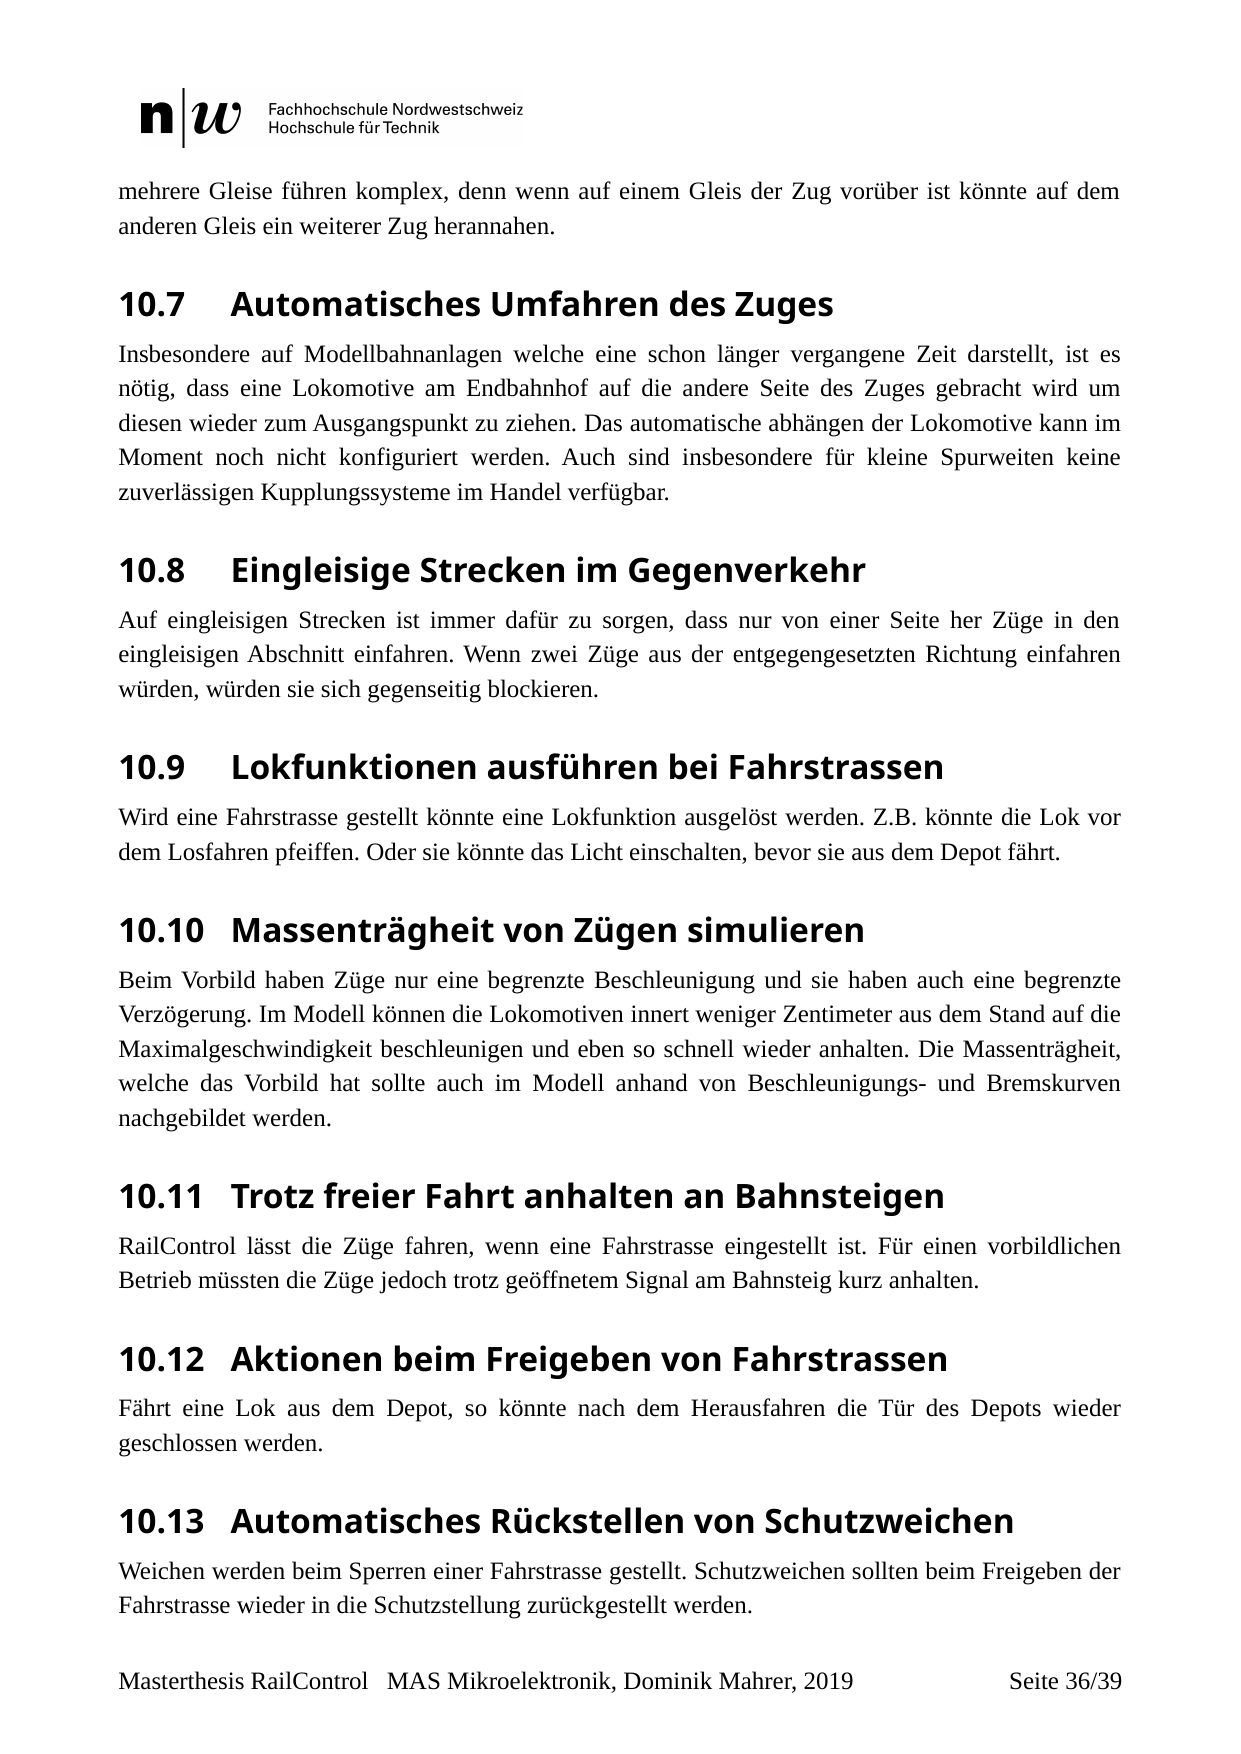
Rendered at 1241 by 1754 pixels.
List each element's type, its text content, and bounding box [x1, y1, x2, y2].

subtitle Automatisches Umfahren des Zuges [118, 281, 1122, 326]
subtitle Eingleisige Strecken im Gegenverkehr [118, 547, 1122, 592]
text Auf eingleisigen Strecken ist immer dafür zu sorgen, dass nur von einer Seite her Züge in den eingleisigen Abschnitt einfahren. Wenn zwei Züge aus der entgegengesetzten Richtung einfahren würden, würden sie sich gegenseitig blockieren. [118, 605, 1122, 703]
subtitle Automatisches Rückstellen von Schutzweichen [118, 1498, 1122, 1543]
text RailControl lässt die Züge fahren, wenn eine Fahrstrasse eingestellt ist. Für einen vorbildlichen Betrieb müssten die Züge jedoch trotz geöffnetem Signal am Bahnsteig kurz anhalten. [118, 1231, 1122, 1294]
picture [141, 88, 523, 148]
text Beim Vorbild haben Züge nur eine begrenzte Beschleunigung und sie haben auch eine begrenzte Verzögerung. Im Modell können die Lokomotiven innert weniger Zentimeter aus dem Stand auf die Maximalgeschwindigkeit beschleunigen und eben so schnell wieder anhalten. Die Massenträgheit, welche das Vorbild hat sollte auch im Modell anhand von Beschleunigungs- und Bremskurven nachgebildet werden. [118, 965, 1122, 1131]
subtitle Trotz freier Fahrt anhalten an Bahnsteigen [118, 1172, 1122, 1218]
text Wird eine Fahrstrasse gestellt könnte eine Lokfunktion ausgelöst werden. Z.B. könnte die Lok vor dem Losfahren pfeiffen. Oder sie könnte das Licht einschalten, bevor sie aus dem Depot fährt. [118, 802, 1122, 865]
subtitle Aktionen beim Freigeben von Fahrstrassen [118, 1335, 1122, 1381]
text Fährt eine Lok aus dem Depot, so könnte nach dem Herausfahren die Tür des Depots wieder geschlossen werden. [118, 1393, 1122, 1457]
text mehrere Gleise führen komplex, denn wenn auf einem Gleis der Zug vorüber ist könnte auf dem anderen Gleis ein weiterer Zug herannahen. [118, 176, 1122, 239]
text Weichen werden beim Sperren einer Fahrstrasse gestellt. Schutzweichen sollten beim Freigeben der Fahrstrasse wieder in die Schutzstellung zurückgestellt werden. [118, 1556, 1122, 1619]
text Insbesondere auf Modellbahnanlagen welche eine schon länger vergangene Zeit darstellt, ist es nötig, dass eine Lokomotive am Endbahnhof auf die andere Seite des Zuges gebracht wird um diesen wieder zum Ausgangspunkt zu ziehen. Das automatische abhängen der Lokomotive kann im Moment noch nicht konfiguriert werden. Auch sind insbesondere für kleine Spurweiten keine zuverlässigen Kupplungssysteme im Handel verfügbar. [118, 339, 1122, 506]
subtitle Massenträgheit von Zügen simulieren [118, 906, 1122, 952]
subtitle Lokfunktionen ausführen bei Fahrstrassen [118, 744, 1122, 789]
